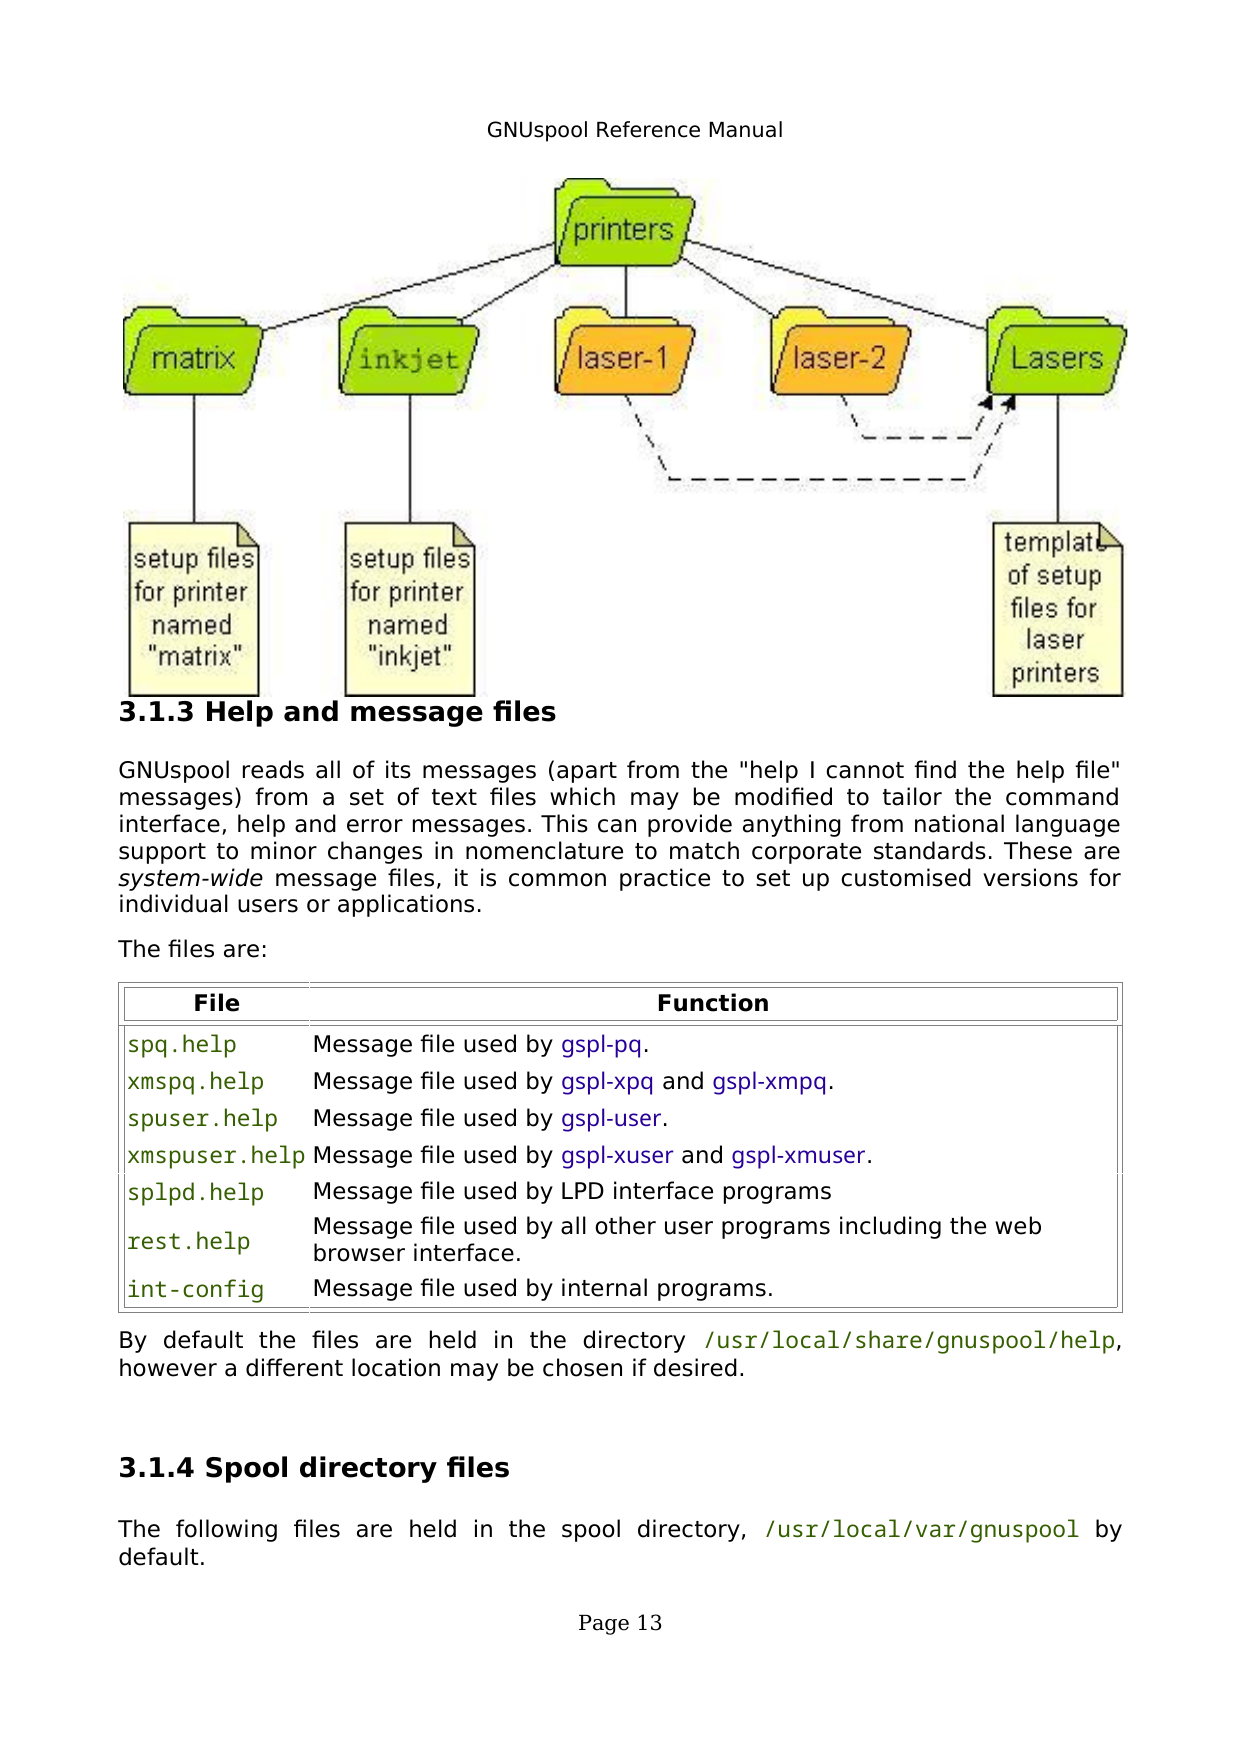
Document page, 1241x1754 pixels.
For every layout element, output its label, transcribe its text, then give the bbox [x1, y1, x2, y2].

table_cell rest.help [125, 1211, 309, 1270]
table_header Function [310, 983, 1122, 1025]
text The files are: [118, 937, 1122, 963]
text The following files are held in the spool directory, /usr/local/var/gnuspool by default. [118, 1513, 1122, 1571]
table_cell xmspuser.help [125, 1136, 309, 1173]
subtitle Help and message files [118, 694, 1122, 728]
table_cell Message file used by gspl-xpq and gspl-xmpq. [310, 1062, 1117, 1099]
table_cell splpd.help [125, 1174, 309, 1211]
text By default the files are held in the directory /usr/local/share/gnuspool/help, however a different location may be chosen if desired. [118, 1324, 1122, 1382]
table_cell spuser.help [125, 1099, 309, 1136]
table_cell [119, 1026, 124, 1062]
table_header File [119, 983, 309, 1025]
table_cell int-config [119, 1270, 309, 1312]
table_cell Message file used by all other user programs including the web browser interface. [310, 1211, 1117, 1270]
table_cell xmspq.help [125, 1062, 309, 1099]
picture [123, 178, 1128, 697]
table_cell Message file used by internal programs. [310, 1270, 1122, 1312]
table_cell Message file used by gspl-pq. [310, 1026, 1117, 1062]
table_cell Message file used by LPD interface programs [310, 1174, 1117, 1211]
text GNUspool reads all of its messages (apart from the "help I cannot find the help file" messages) from a set of text files which may be modified to tailor the command interface, help and error messages. This can provide anything from national language support to minor changes in nomenclature to match corporate standards. These are system-wide message files, it is common practice to set up customised versions for individual users or applications. [118, 758, 1122, 918]
table_cell spq.help [125, 1026, 309, 1062]
table_cell Message file used by gspl-user. [310, 1099, 1117, 1136]
subtitle Spool directory files [118, 1452, 1122, 1483]
table_cell Message file used by gspl-xuser and gspl-xmuser. [310, 1136, 1117, 1173]
table_cell [119, 1211, 124, 1270]
